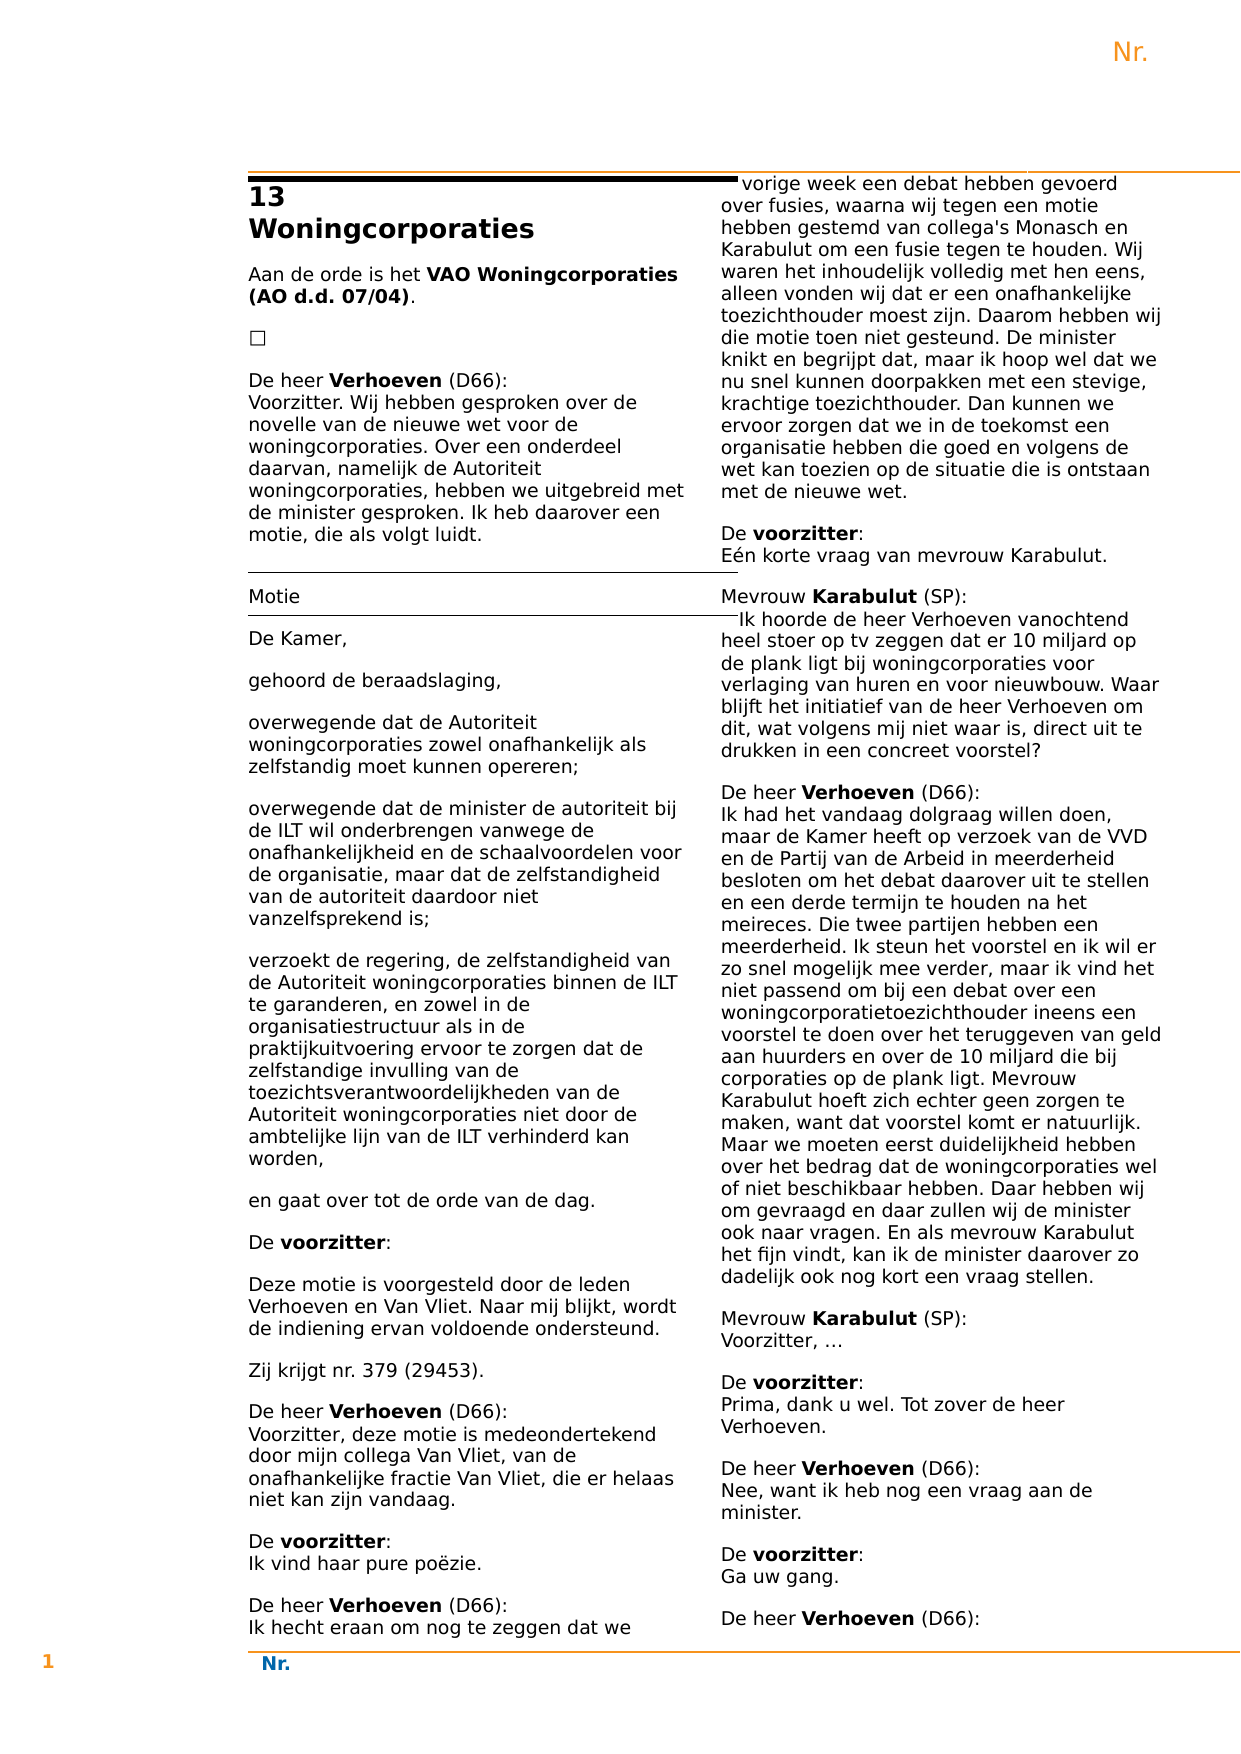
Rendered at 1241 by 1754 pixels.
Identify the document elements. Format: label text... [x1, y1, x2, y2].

text De heer Verhoeven (D66): [248, 1595, 691, 1617]
text Aan de orde is het VAO Woningcorporaties (AO d.d. 07/04). [248, 264, 691, 308]
text Voorzitter. Wij hebben gesproken over de novelle van de nieuwe wet voor de woningcorporaties. Over een onderdeel daarvan, namelijk de Autoriteit woningcorporaties, hebben we uitgebreid met de minister gesproken. Ik heb daarover een motie, die als volgt luidt. [248, 392, 691, 546]
text De heer Verhoeven (D66): [248, 370, 691, 392]
text Motie [248, 586, 691, 608]
text Voorzitter, deze motie is medeondertekend door mijn collega Van Vliet, van de onafhankelijke fractie Van Vliet, die er helaas niet kan zijn vandaag. [248, 1423, 691, 1511]
text De Kamer, [248, 628, 691, 650]
text Mevrouw Karabulut (SP): [721, 586, 1163, 608]
text Ik vind haar pure poëzie. [248, 1553, 691, 1575]
text verzoekt de regering, de zelfstandigheid van de Autoriteit woningcorporaties binnen de ILT te garanderen, en zowel in de organisatiestructuur als in de praktijkuitvoering ervoor te zorgen dat de zelfstandige invulling van de toezichtsverantwoordelijkheden van de Autoriteit woningcorporaties niet door de ambtelijke lijn van de ILT verhinderd kan worden, [248, 950, 691, 1169]
text De voorzitter: [721, 1372, 1163, 1394]
text De voorzitter: [248, 1232, 691, 1253]
text Zij krijgt nr. 379 (29453). [248, 1359, 691, 1381]
text De voorzitter: [721, 1544, 1163, 1566]
text Prima, dank u wel. Tot zover de heer Verhoeven. [721, 1394, 1163, 1438]
text ⬜ [248, 328, 691, 350]
text overwegende dat de minister de autoriteit bij de ILT wil onderbrengen vanwege de onafhankelijkheid en de schaalvoordelen voor de organisatie, maar dat de zelfstandigheid van de autoriteit daardoor niet vanzelfsprekend is; [248, 798, 691, 930]
text Eén korte vraag van mevrouw Karabulut. [721, 544, 1163, 566]
text Nee, want ik heb nog een vraag aan de minister. [721, 1480, 1163, 1524]
text De heer Verhoeven (D66): [721, 1608, 1163, 1629]
text Ik had het vandaag dolgraag willen doen, maar de Kamer heeft op verzoek van de VVD en de Partij van de Arbeid in meerderheid besloten om het debat daarover uit te stellen en een derde termijn te houden na het meireces. Die twee partijen hebben een meerderheid. Ik steun het voorstel en ik wil er zo snel mogelijk mee verder, maar ik vind het niet passend om bij een debat over een woningcorporatietoezichthouder ineens een voorstel te doen over het teruggeven van geld aan huurders en over de 10 miljard die bij corporaties op de plank ligt. Mevrouw Karabulut hoeft zich echter geen zorgen te maken, want dat voorstel komt er natuurlijk. Maar we moeten eerst duidelijkheid hebben over het bedrag dat de woningcorporaties wel of niet beschikbaar hebben. Daar hebben wij om gevraagd en daar zullen wij de minister ook naar vragen. En als mevrouw Karabulut het fijn vindt, kan ik de minister daarover zo dadelijk ook nog kort een vraag stellen. [721, 804, 1163, 1288]
text Ik hecht eraan om nog te zeggen dat we [248, 1617, 691, 1639]
text Voorzitter, … [721, 1330, 1163, 1352]
text en gaat over tot de orde van de dag. [248, 1189, 691, 1212]
text vorige week een debat hebben gevoerd over fusies, waarna wij tegen een motie hebben gestemd van collega's Monasch en Karabulut om een fusie tegen te houden. Wij waren het inhoudelijk volledig met hen eens, alleen vonden wij dat er een onafhankelijke toezichthouder moest zijn. Daarom hebben wij die motie toen niet gesteund. De minister knikt en begrijpt dat, maar ik hoop wel dat we nu snel kunnen doorpakken met een stevige, krachtige toezichthouder. Dan kunnen we ervoor zorgen dat we in de toekomst een organisatie hebben die goed en volgens de wet kan toezien op de situatie die is ontstaan met de nieuwe wet. [721, 173, 1163, 502]
text De heer Verhoeven (D66): [721, 1458, 1163, 1480]
text Deze motie is voorgesteld door de leden Verhoeven en Van Vliet. Naar mij blijkt, wordt de indiening ervan voldoende ondersteund. [248, 1273, 691, 1339]
text De voorzitter: [721, 522, 1163, 544]
text Mevrouw Karabulut (SP): [721, 1308, 1163, 1330]
text overwegende dat de Autoriteit woningcorporaties zowel onafhankelijk als zelfstandig moet kunnen opereren; [248, 712, 691, 778]
text De heer Verhoeven (D66): [721, 782, 1163, 804]
title 13 Woningcorporaties [248, 182, 691, 244]
text Ik hoorde de heer Verhoeven vanochtend heel stoer op tv zeggen dat er 10 miljard op de plank ligt bij woningcorporaties voor verlaging van huren en voor nieuwbouw. Waar blijft het initiatief van de heer Verhoeven om dit, wat volgens mij niet waar is, direct uit te drukken in een concreet voorstel? [721, 608, 1163, 762]
text De voorzitter: [248, 1531, 691, 1553]
text De heer Verhoeven (D66): [248, 1401, 691, 1423]
text gehoord de beraadslaging, [248, 670, 691, 692]
text Ga uw gang. [721, 1566, 1163, 1588]
